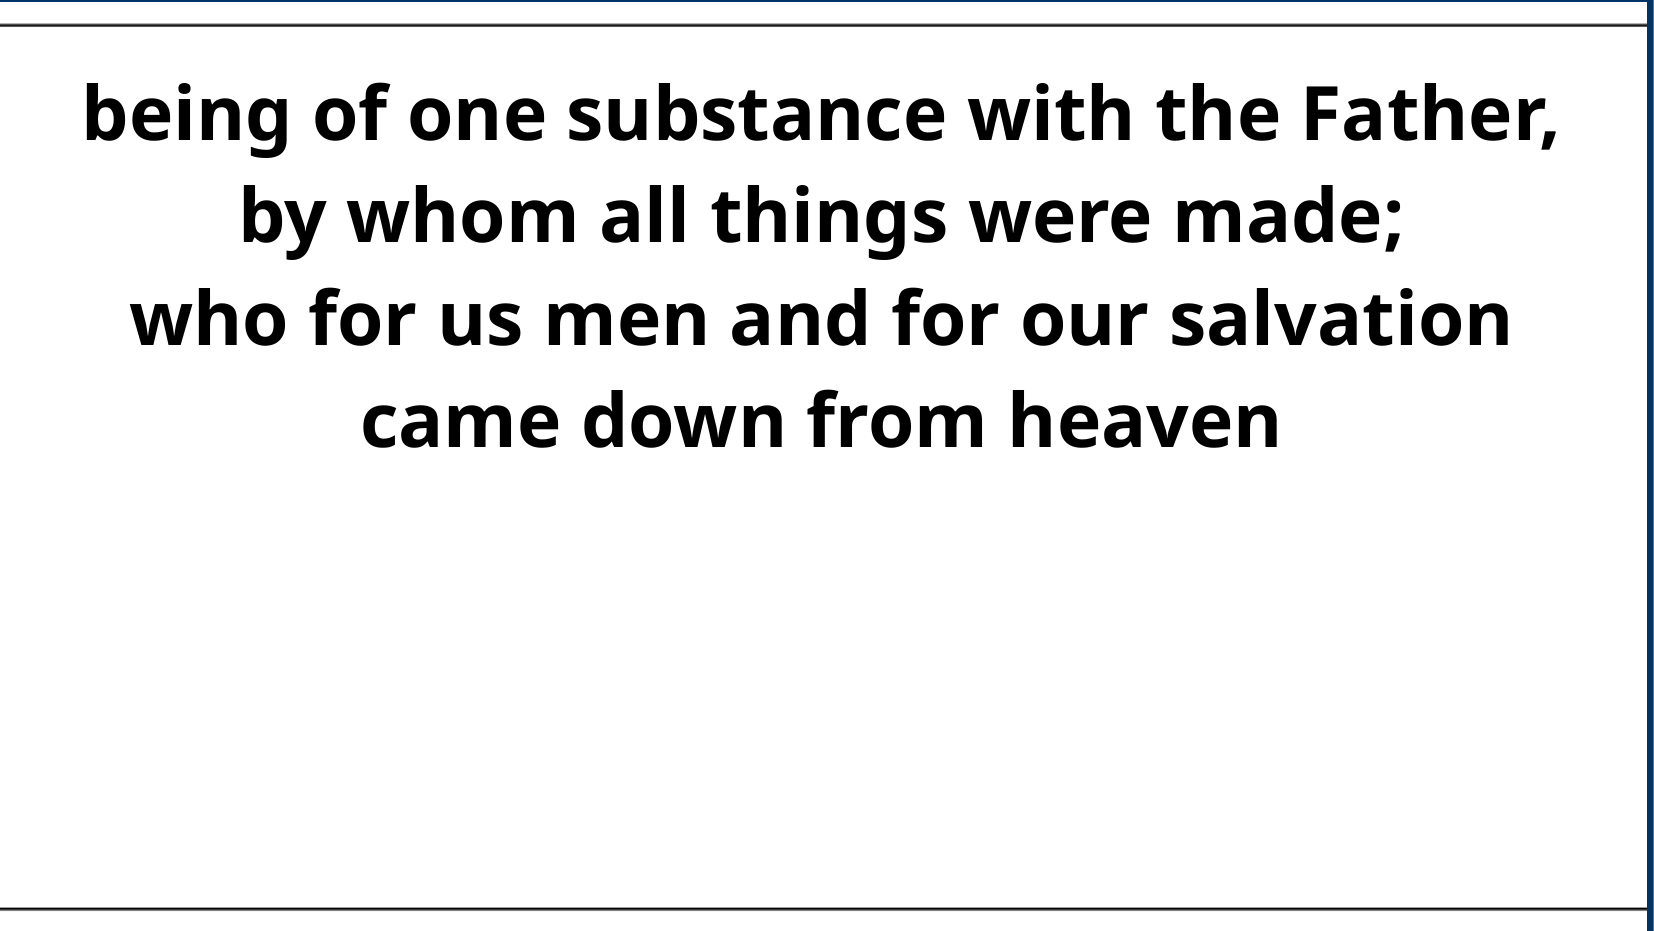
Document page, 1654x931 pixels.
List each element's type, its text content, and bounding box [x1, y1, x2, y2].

picture [0, 0, 1654, 931]
text_box being of one substance with the Father, by whom all things were made; who for us men and for our salvation came down from heaven [49, 53, 1595, 468]
